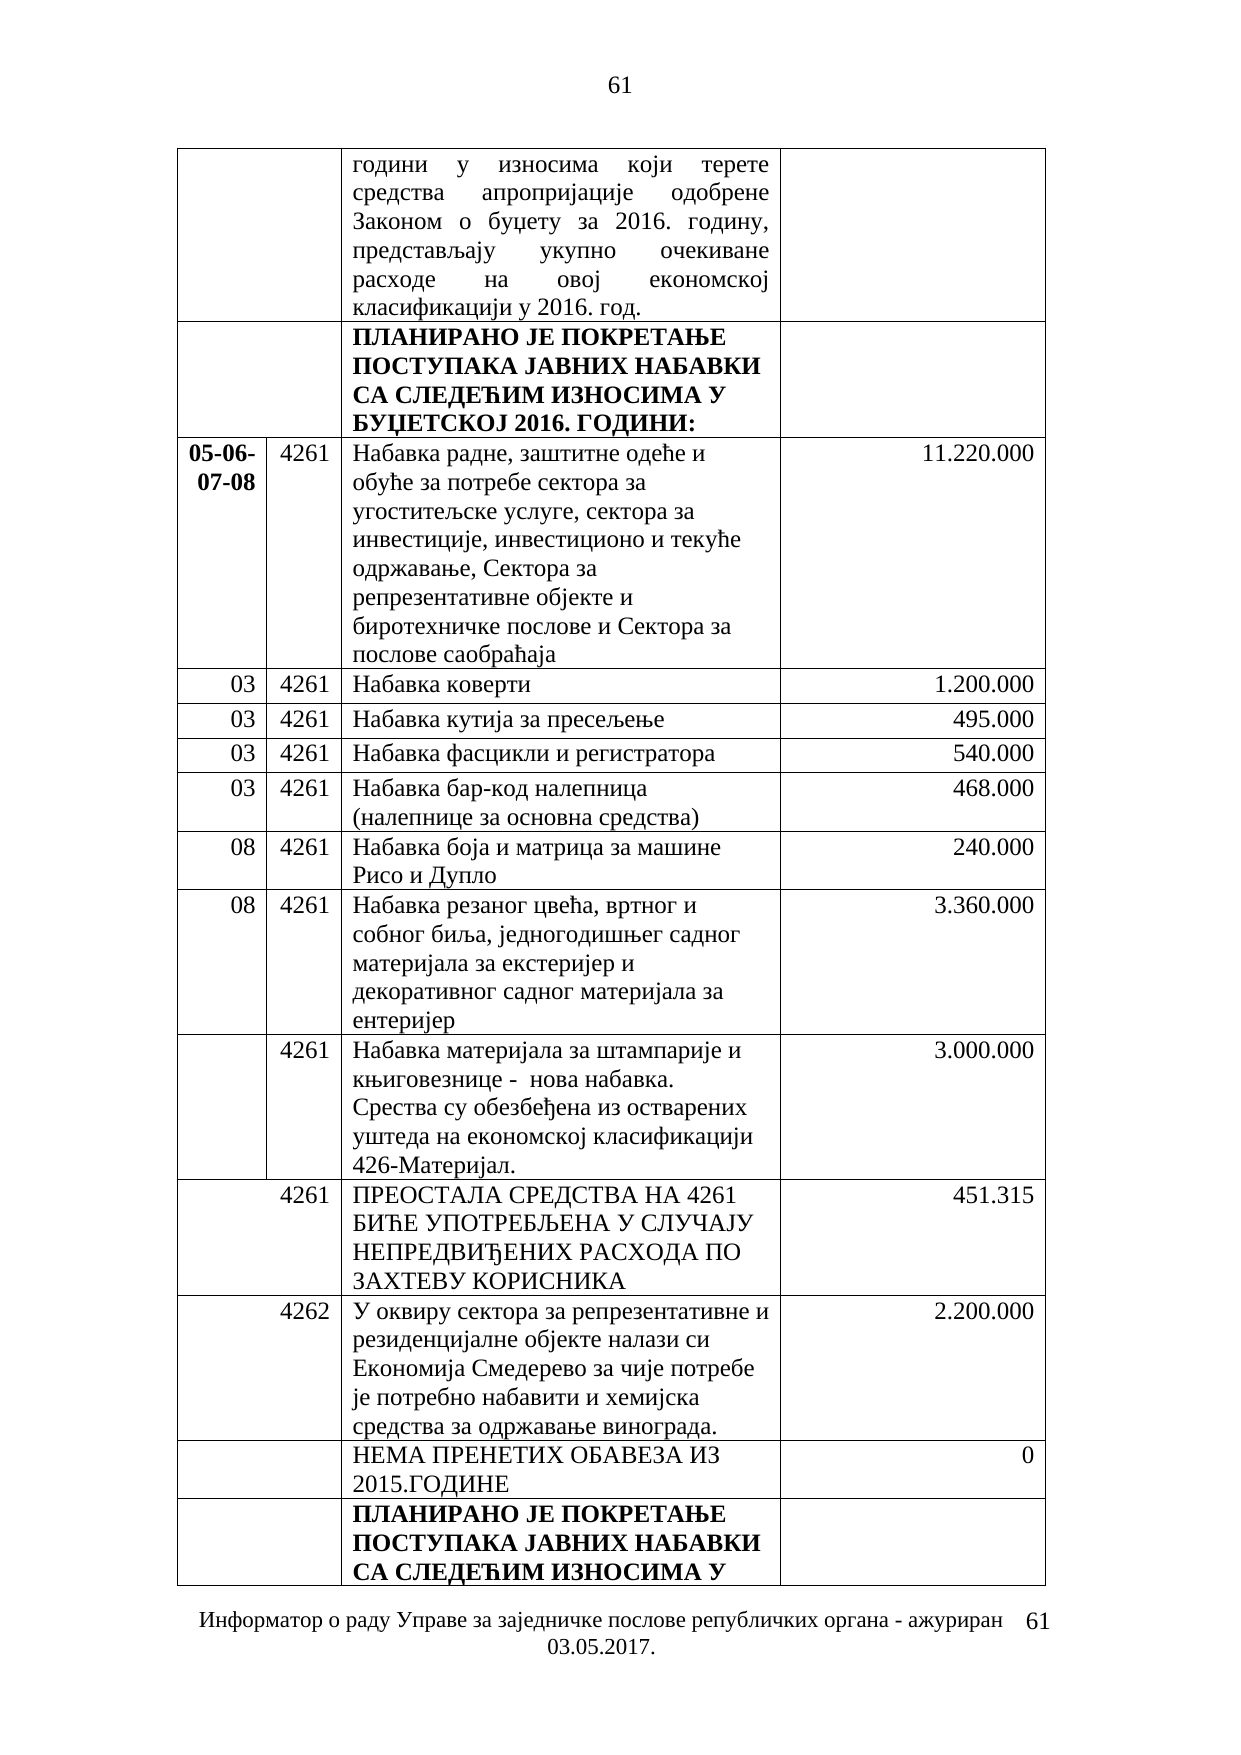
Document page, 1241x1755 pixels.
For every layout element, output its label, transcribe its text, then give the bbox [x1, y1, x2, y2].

table_cell 4261 [267, 438, 341, 668]
table_cell [178, 1035, 266, 1179]
table_cell 540.000 [781, 739, 1045, 772]
table_cell 4261 [267, 669, 341, 703]
table_cell Набавка бар-код налепница (налепнице за основна средства) [342, 773, 780, 831]
table_cell Набавка материјала за штампарије и књиговезнице - нова набавка. Срества су обезбеђена из остварених уштеда на економској класификацији 426-Материјал. [342, 1035, 780, 1179]
table_cell 03 [178, 739, 266, 772]
table_cell 451.315 [781, 1180, 1045, 1295]
table_cell У оквиру сектора за репрезентативне и резиденцијалне објекте налази си Економија Смедерево за чије потребе је потребно набавити и хемијска средства за одржавање винограда. [342, 1296, 780, 1439]
table_cell [178, 1499, 341, 1585]
table_cell 4261 [267, 1035, 341, 1179]
table_cell НЕМА ПРЕНЕТИХ ОБАВЕЗА ИЗ 2015.ГОДИНЕ [342, 1441, 780, 1498]
table_cell 03 [178, 773, 266, 831]
table_cell ПРЕОСТАЛА СРЕДСТВА НА 4261 БИЋЕ УПОТРЕБЉЕНА У СЛУЧАЈУ НЕПРЕДВИЂЕНИХ РАСХОДА ПО ЗАХТЕВУ КОРИСНИКА [342, 1180, 780, 1295]
table_cell 4261 [178, 1180, 341, 1295]
table_cell 240.000 [781, 832, 1045, 889]
table_cell [781, 322, 1045, 437]
table_cell 468.000 [781, 773, 1045, 831]
table_cell Набавка радне, заштитне одеће и обуће за потребе сектора за угоститељске услуге, сектора за инвестиције, инвестиционо и текуће одржавање, Сектора за репрезентативне објекте и биротехничке послове и Сектора за послове саобраћаја [342, 438, 780, 668]
table_cell 4261 [267, 773, 341, 831]
table_cell 3.000.000 [781, 1035, 1045, 1179]
table_cell 0 [781, 1441, 1045, 1498]
table_cell [178, 149, 341, 321]
table_cell ПЛАНИРАНО ЈЕ ПОКРЕТАЊЕ ПОСТУПАКА ЈАВНИХ НАБАВКИ СА СЛЕДЕЋИМ ИЗНОСИМА У БУЏЕТСКОЈ 2016. ГОДИНИ: [342, 322, 780, 437]
table_cell 2.200.000 [781, 1296, 1045, 1439]
table_cell Набавка боја и матрица за машине Рисо и Дупло [342, 832, 780, 889]
table_cell Набавка фасцикли и регистратора [342, 739, 780, 772]
table_cell [781, 1499, 1045, 1585]
table_cell 03 [178, 704, 266, 737]
table_cell Набавка коверти [342, 669, 780, 703]
table_cell 11.220.000 [781, 438, 1045, 668]
table_cell 08 [178, 832, 266, 889]
table_cell 3.360.000 [781, 890, 1045, 1034]
table_cell [781, 149, 1045, 321]
table_cell 495.000 [781, 704, 1045, 737]
table_cell ПЛАНИРАНО ЈЕ ПОКРЕТАЊЕ ПОСТУПАКА ЈАВНИХ НАБАВКИ СА СЛЕДЕЋИМ ИЗНОСИМА У [342, 1499, 780, 1585]
table_cell 03 [178, 669, 266, 703]
table_cell Набавка кутија за пресељење [342, 704, 780, 737]
table_cell 4261 [267, 890, 341, 1034]
table_cell години у износима који терете средства апропријације одобрене Законом о буџету за 2016. годину, представљају укупно очекиване расходе на овој економској класификацији у 2016. год. [342, 149, 780, 321]
table_cell 4262 [178, 1296, 341, 1439]
table_cell 08 [178, 890, 266, 1034]
table_cell [178, 322, 341, 437]
table_cell 1.200.000 [781, 669, 1045, 703]
table_cell [178, 1441, 341, 1498]
table_cell 4261 [267, 832, 341, 889]
table_cell 05-06-07-08 [178, 438, 266, 668]
table_cell Набавка резаног цвећа, вртног и собног биља, једногодишњег садног материјала за екстеријер и декоративног садног материјала за ентеријер [342, 890, 780, 1034]
table_cell 4261 [267, 704, 341, 737]
table_cell 4261 [267, 739, 341, 772]
